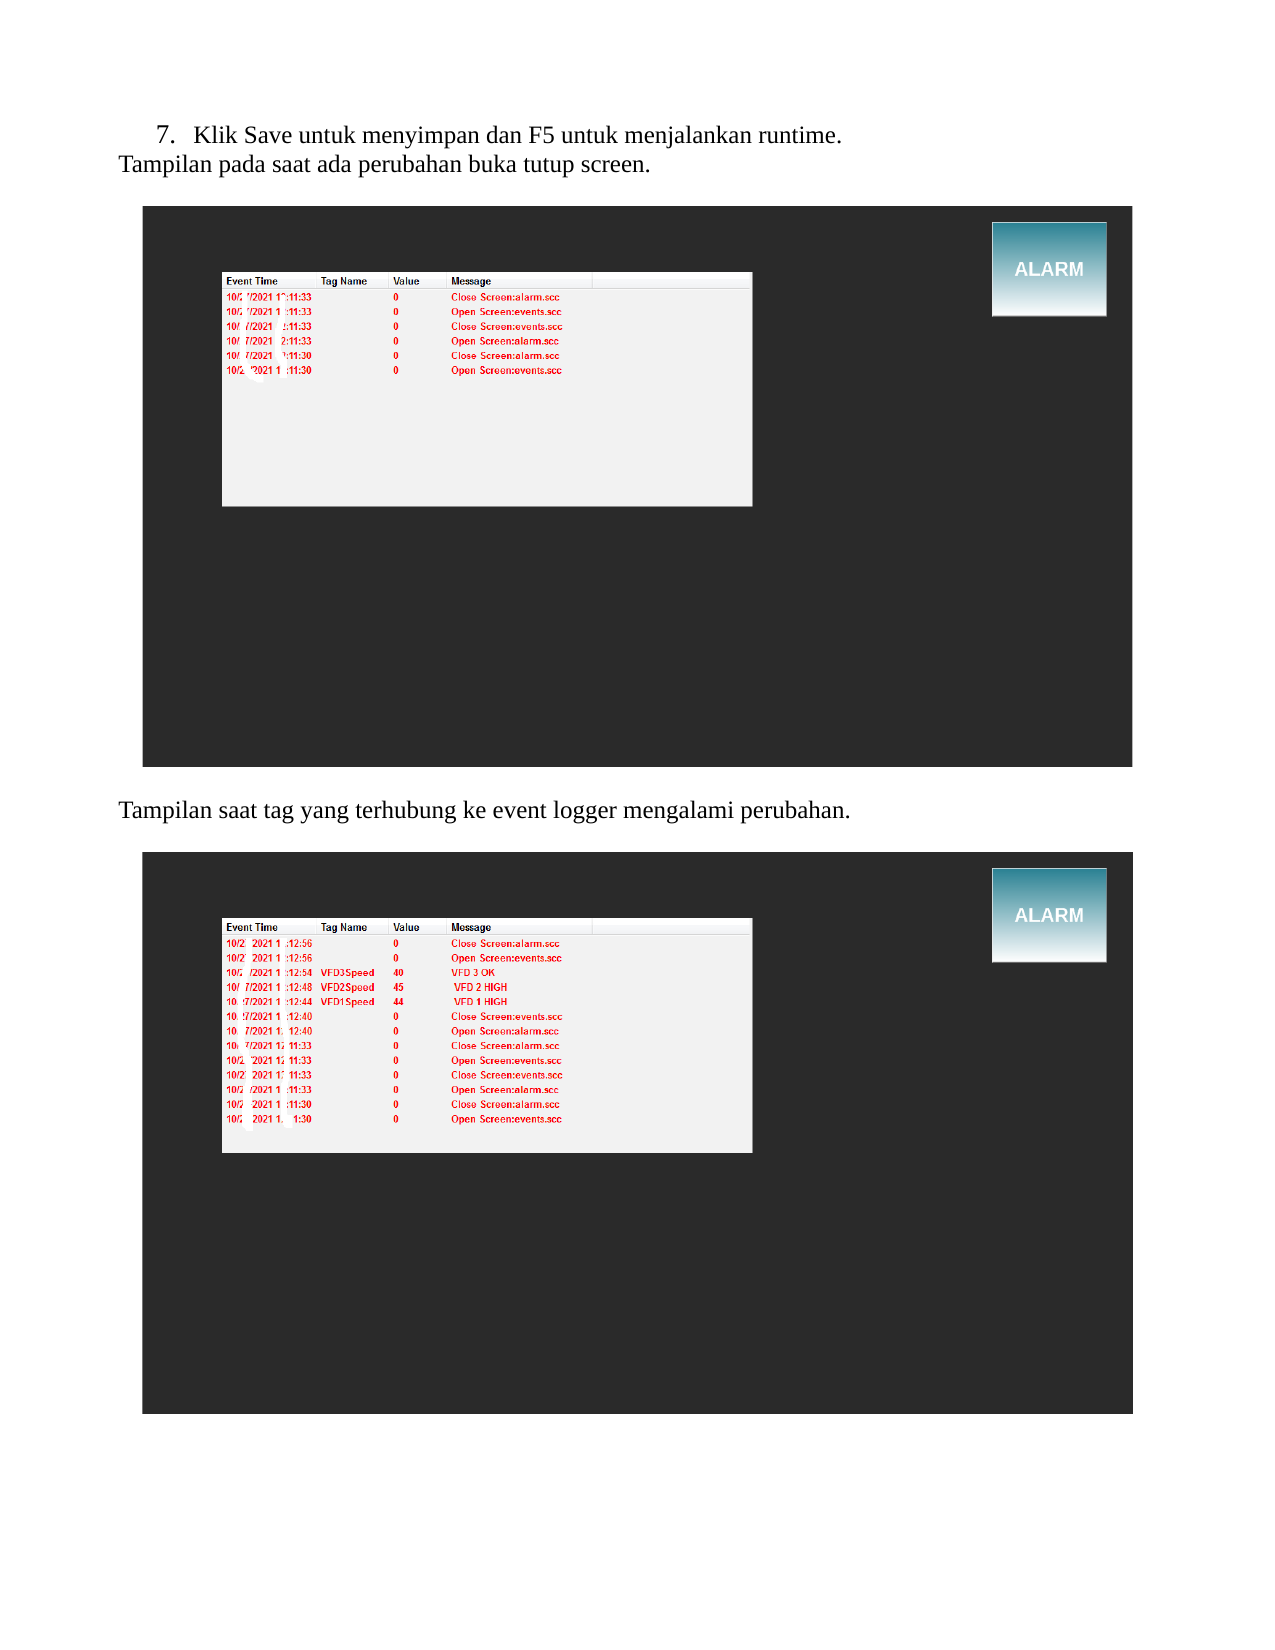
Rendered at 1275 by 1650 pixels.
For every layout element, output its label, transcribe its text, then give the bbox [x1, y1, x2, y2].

list Klik Save untuk menyimpan dan F5 untuk menjalankan runtime. [156, 118, 1157, 149]
picture [142, 206, 1133, 767]
text Tampilan saat tag yang terhubung ke event logger mengalami perubahan. [118, 795, 1157, 824]
picture [142, 852, 1133, 1414]
text Tampilan pada saat ada perubahan buka tutup screen. [118, 149, 1157, 178]
